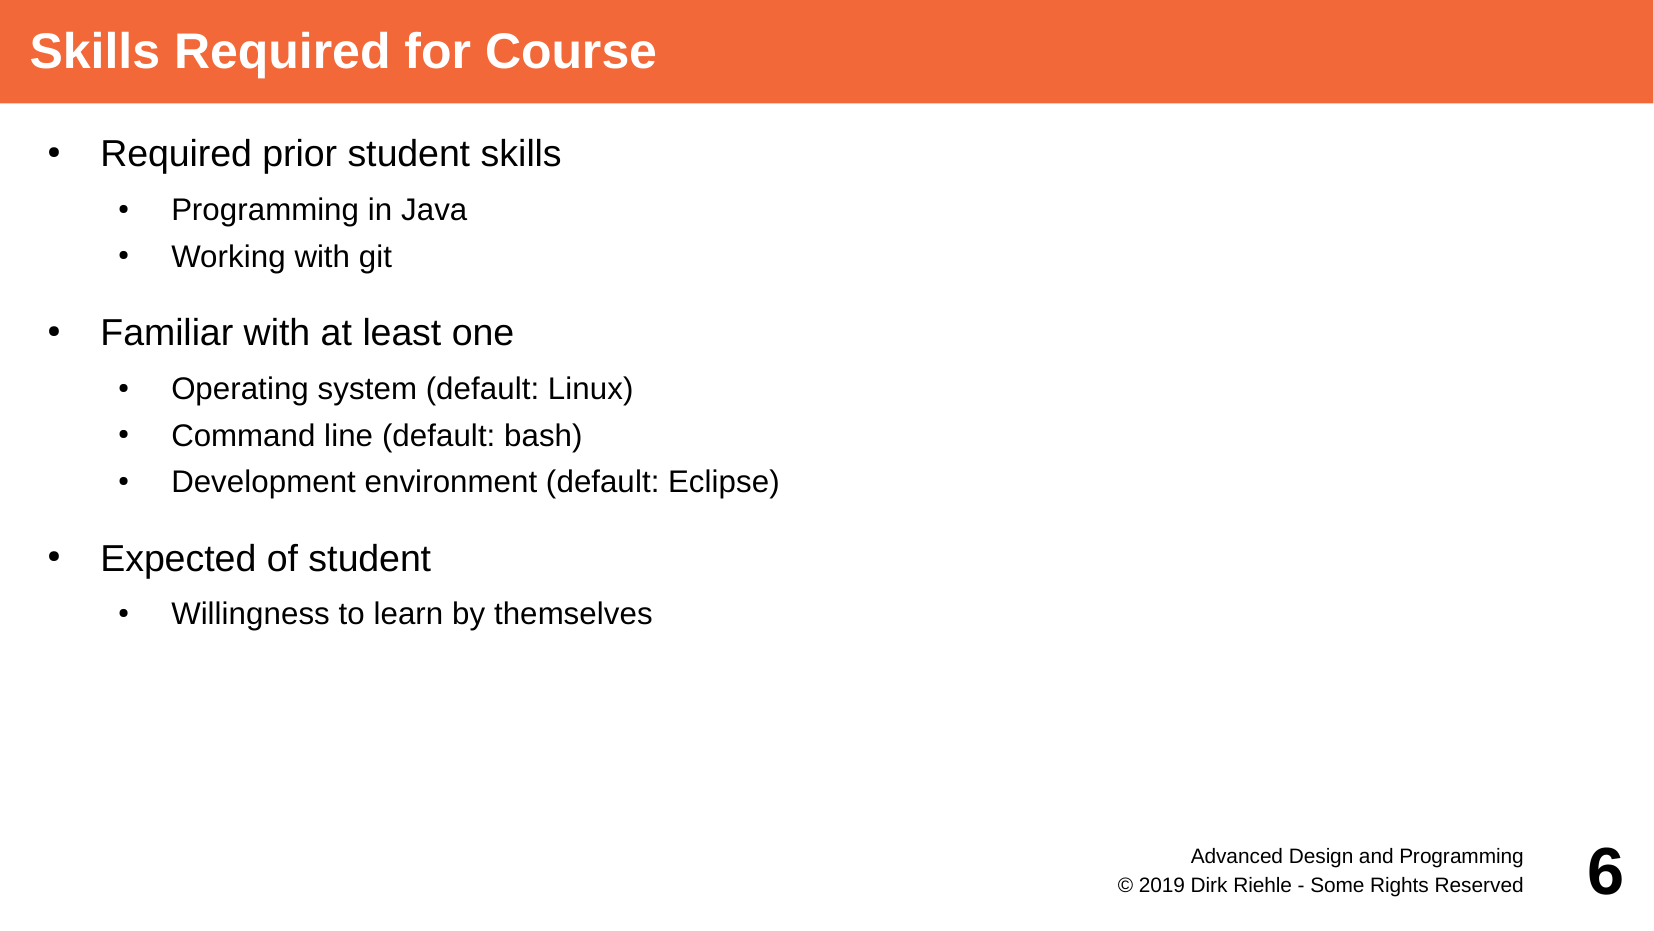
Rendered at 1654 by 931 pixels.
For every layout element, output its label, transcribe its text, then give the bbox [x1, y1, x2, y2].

title Skills Required for Course [0, 0, 1654, 104]
list Required prior student skills Programming in Java Working with git Familiar with at least one Operating system (default: Linux) Command line (default: bash) Development environment (default: Eclipse) Expected of student Willingness to learn by themselves [29, 132, 1625, 813]
